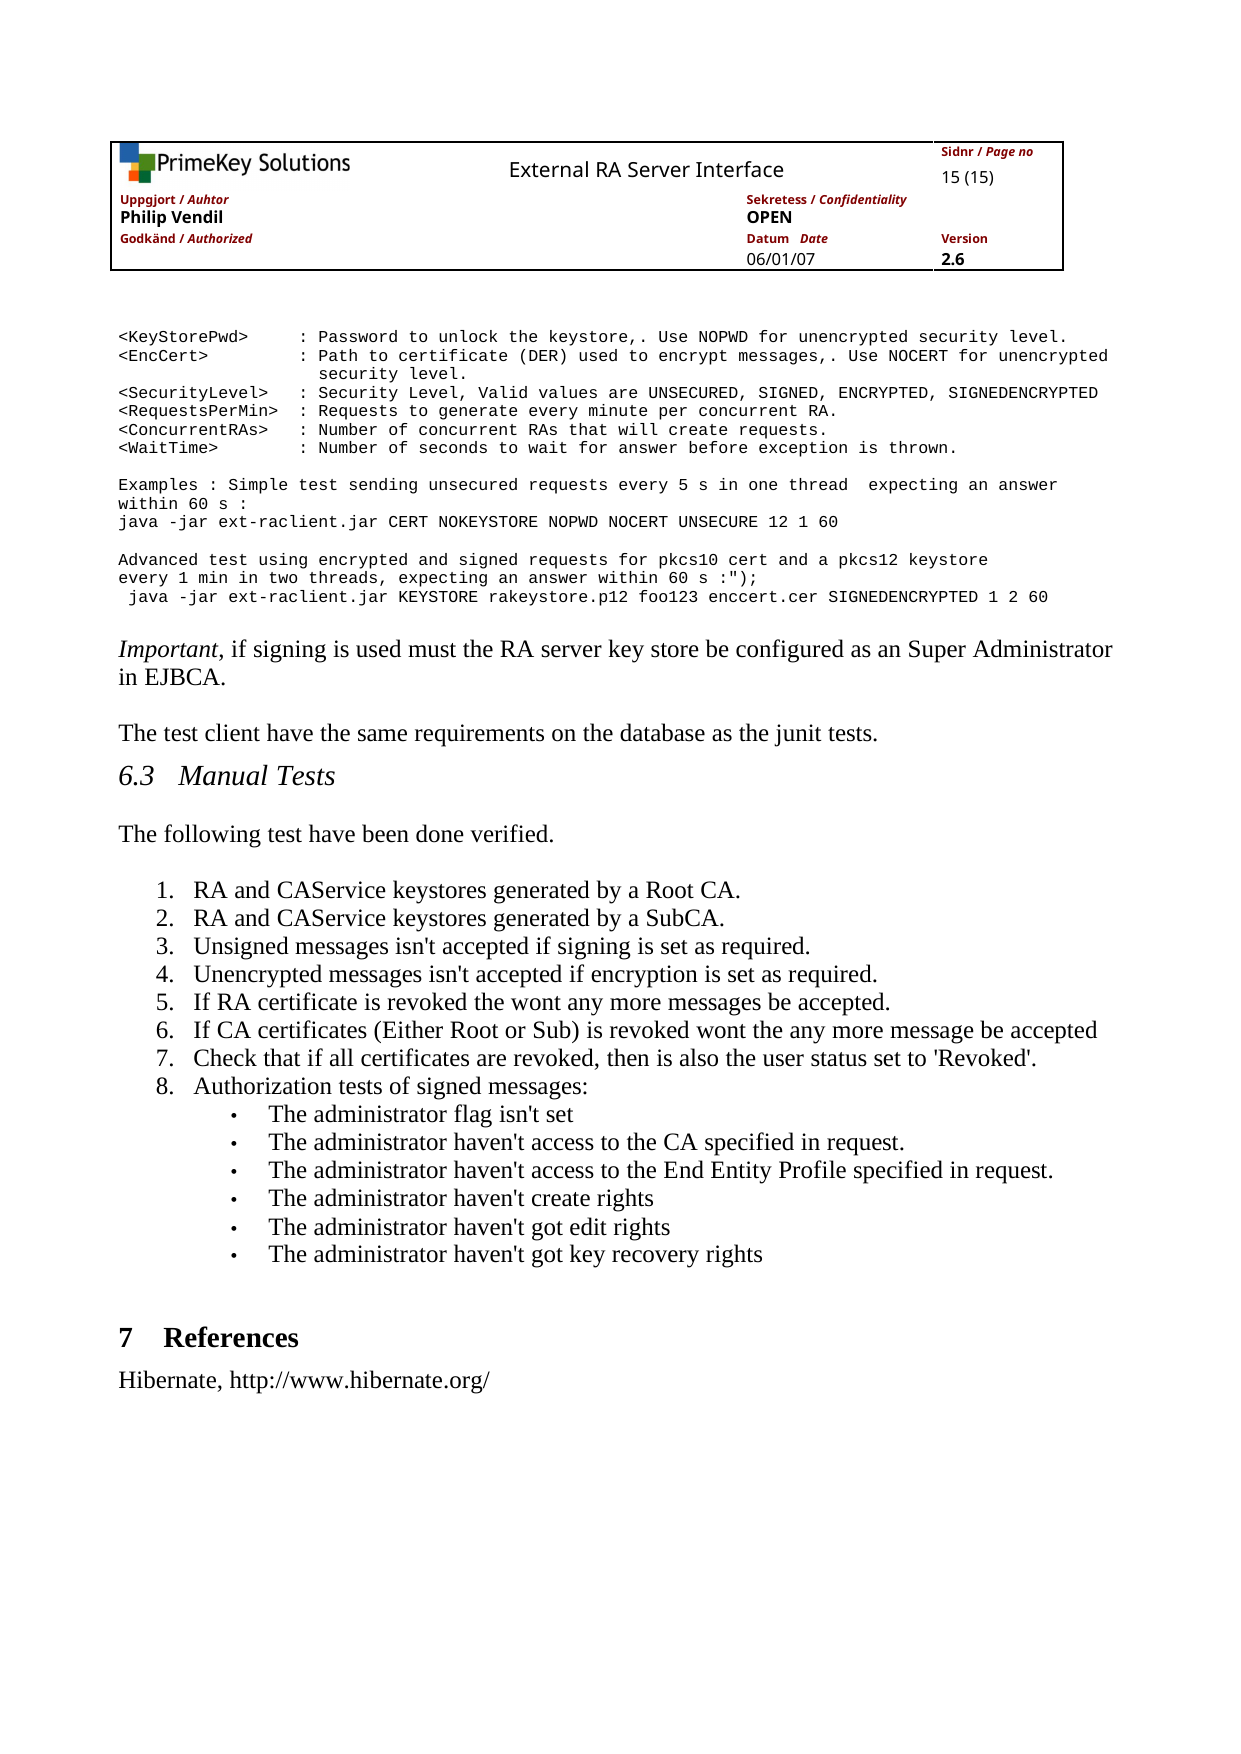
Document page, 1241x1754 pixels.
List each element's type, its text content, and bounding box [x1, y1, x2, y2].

text The test client have the same requirements on the database as the junit tests. [118, 719, 1122, 747]
list The administrator haven't got edit rights [231, 1212, 1122, 1240]
text Examples : Simple test sending unsecured requests every 5 s in one thread expecting an answer within 60 s : [118, 477, 1122, 514]
text The following test have been done verified. [118, 820, 1122, 848]
text security level. [118, 366, 1122, 384]
text <KeyStorePwd> : Password to unlock the keystore,. Use NOPWD for unencrypted security level. <EncCert> : Path to certificate (DER) used to encrypt messages,. Use NOCERT for unencrypted [118, 329, 1122, 366]
text Important, if signing is used must the RA server key store be configured as an Super Administrator in EJBCA. [118, 635, 1122, 691]
list If CA certificates (Either Root or Sub) is revoked wont the any more message be accepted [156, 1016, 1122, 1044]
list The administrator haven't create rights [231, 1184, 1122, 1212]
text <ConcurrentRAs> : Number of concurrent RAs that will create requests. [118, 422, 1122, 440]
text <SecurityLevel> : Security Level, Valid values are UNSECURED, SIGNED, ENCRYPTED, SIGNEDENCRYPTED <RequestsPerMin> : Requests to generate every minute per concurrent RA. [118, 384, 1122, 422]
list Unsigned messages isn't accepted if signing is set as required. [156, 932, 1122, 960]
list The administrator flag isn't set [231, 1100, 1122, 1128]
text java -jar ext-raclient.jar KEYSTORE rakeystore.p12 foo123 enccert.cer SIGNEDENCRYPTED 1 2 60 [118, 588, 1122, 607]
text every 1 min in two threads, expecting an answer within 60 s :"); [118, 570, 1122, 588]
list Authorization tests of signed messages: [156, 1072, 1122, 1100]
text <WaitTime> : Number of seconds to wait for answer before exception is thrown. [118, 440, 1122, 459]
text Advanced test using encrypted and signed requests for pkcs10 cert and a pkcs12 keystore [118, 551, 1122, 570]
text java -jar ext-raclient.jar CERT NOKEYSTORE NOPWD NOCERT UNSECURE 12 1 60 [118, 514, 1122, 533]
list Unencrypted messages isn't accepted if encryption is set as required. [156, 960, 1122, 988]
list RA and CAService keystores generated by a SubCA. [156, 904, 1122, 932]
list The administrator haven't access to the CA specified in request. [231, 1128, 1122, 1156]
list The administrator haven't access to the End Entity Profile specified in request. [231, 1156, 1122, 1184]
text Hibernate, http://www.hibernate.org/ [118, 1366, 1122, 1394]
list The administrator haven't got key recovery rights [231, 1240, 1122, 1268]
subtitle Manual Tests [118, 759, 1122, 792]
subtitle References [118, 1321, 1122, 1354]
list Check that if all certificates are revoked, then is also the user status set to 'Revoked'. [156, 1044, 1122, 1072]
list If RA certificate is revoked the wont any more messages be accepted. [156, 988, 1122, 1016]
list RA and CAService keystores generated by a Root CA. [156, 876, 1122, 904]
